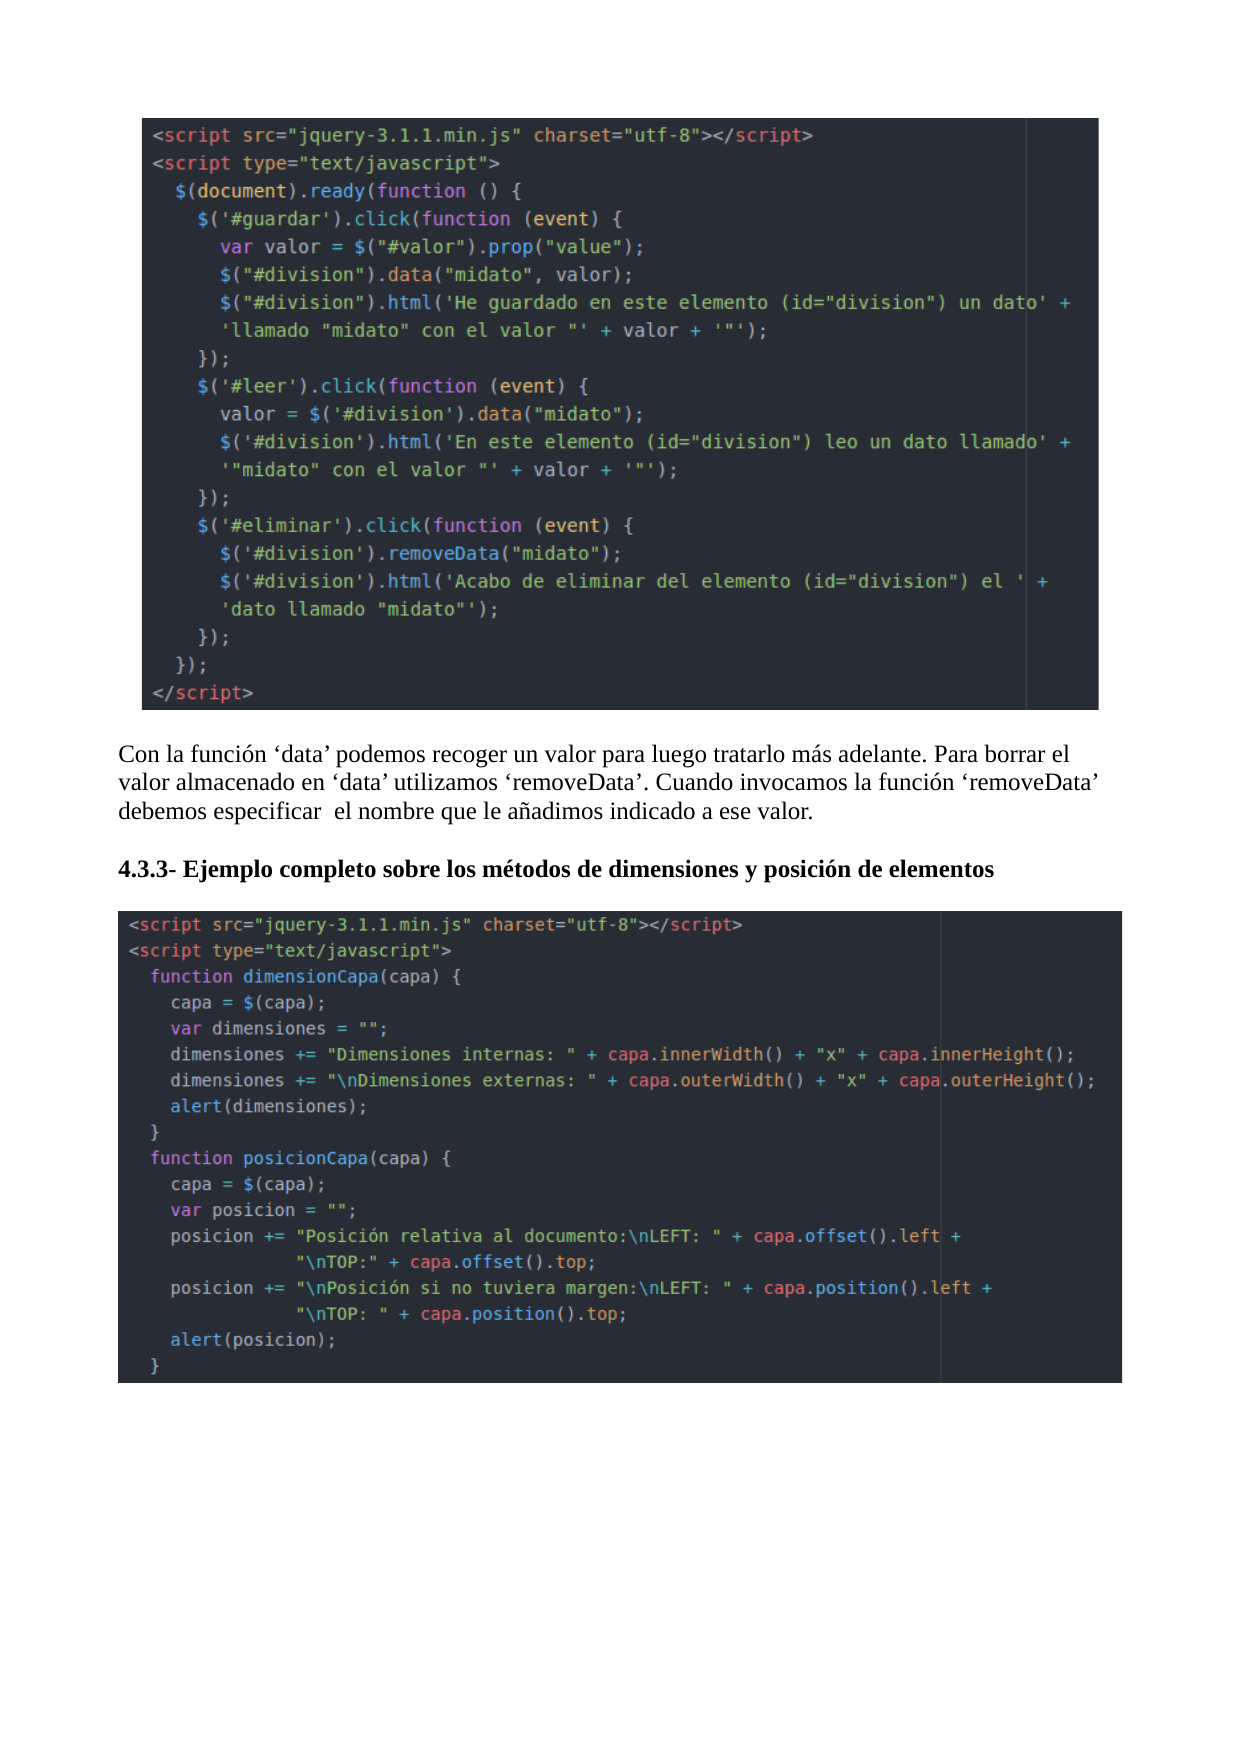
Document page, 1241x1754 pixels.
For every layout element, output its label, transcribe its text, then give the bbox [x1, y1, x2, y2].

text 4.3.3- Ejemplo completo sobre los métodos de dimensiones y posición de elementos [118, 854, 1122, 882]
picture [141, 118, 1099, 710]
picture [118, 911, 1123, 1383]
text Con la función ‘data’ podemos recoger un valor para luego tratarlo más adelante. Para borrar el valor almacenado en ‘data’ utilizamos ‘removeData’. Cuando invocamos la función ‘removeData’ debemos especificar el nombre que le añadimos indicado a ese valor. [118, 739, 1122, 825]
